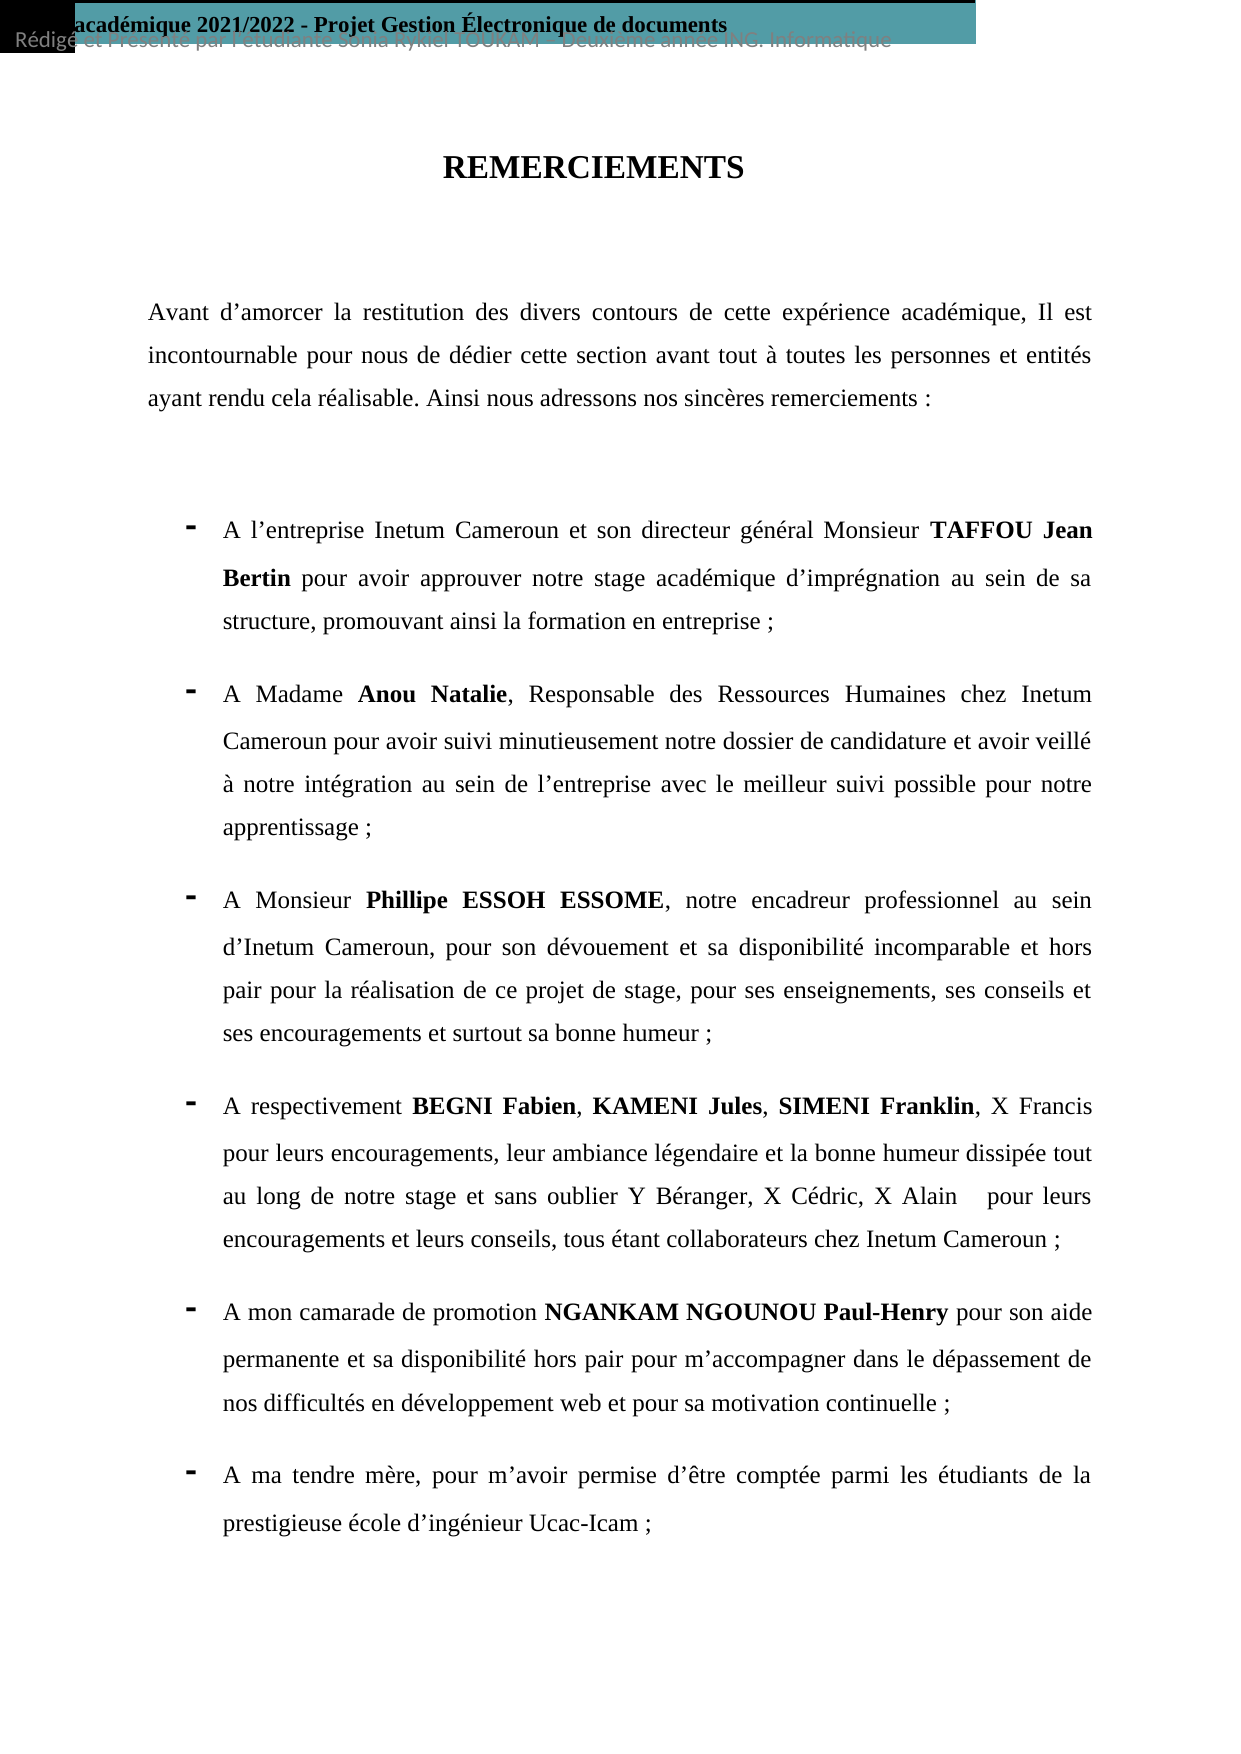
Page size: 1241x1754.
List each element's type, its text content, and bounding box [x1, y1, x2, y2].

text Avant d’amorcer la restitution des divers contours de cette expérience académique, Il est incontournable pour nous de dédier cette section avant tout à toutes les personnes et entités ayant rendu cela réalisable. Ainsi nous adressons nos sincères remerciements : [148, 297, 1093, 412]
text REMERCIEMENTS [369, 148, 1093, 186]
list A Madame Anou Natalie, Responsable des Ressources Humaines chez Inetum Cameroun pour avoir suivi minutieusement notre dossier de candidature et avoir veillé à notre intégration au sein de l’entreprise avec le meilleur suivi possible pour notre apprentissage ; [185, 666, 1093, 841]
list A l’entreprise Inetum Cameroun et son directeur général Monsieur TAFFOU Jean Bertin pour avoir approuver notre stage académique d’imprégnation au sein de sa structure, promouvant ainsi la formation en entreprise ; [185, 502, 1093, 634]
list A mon camarade de promotion NGANKAM NGOUNOU Paul-Henry pour son aide permanente et sa disponibilité hors pair pour m’accompagner dans le dépassement de nos difficultés en développement web et pour sa motivation continuelle ; [185, 1284, 1093, 1416]
list A ma tendre mère, pour m’avoir permise d’être comptée parmi les étudiants de la prestigieuse école d’ingénieur Ucac-Icam ; [185, 1447, 1093, 1536]
list A respectivement BEGNI Fabien, KAMENI Jules, SIMENI Franklin, X Francis pour leurs encouragements, leur ambiance légendaire et la bonne humeur dissipée tout au long de notre stage et sans oublier Y Béranger, X Cédric, X Alain pour leurs encouragements et leurs conseils, tous étant collaborateurs chez Inetum Cameroun ; [185, 1078, 1093, 1253]
list A Monsieur Phillipe ESSOH ESSOME, notre encadreur professionnel au sein d’Inetum Cameroun, pour son dévouement et sa disponibilité incomparable et hors pair pour la réalisation de ce projet de stage, pour ses enseignements, ses conseils et ses encouragements et surtout sa bonne humeur ; [185, 872, 1093, 1047]
